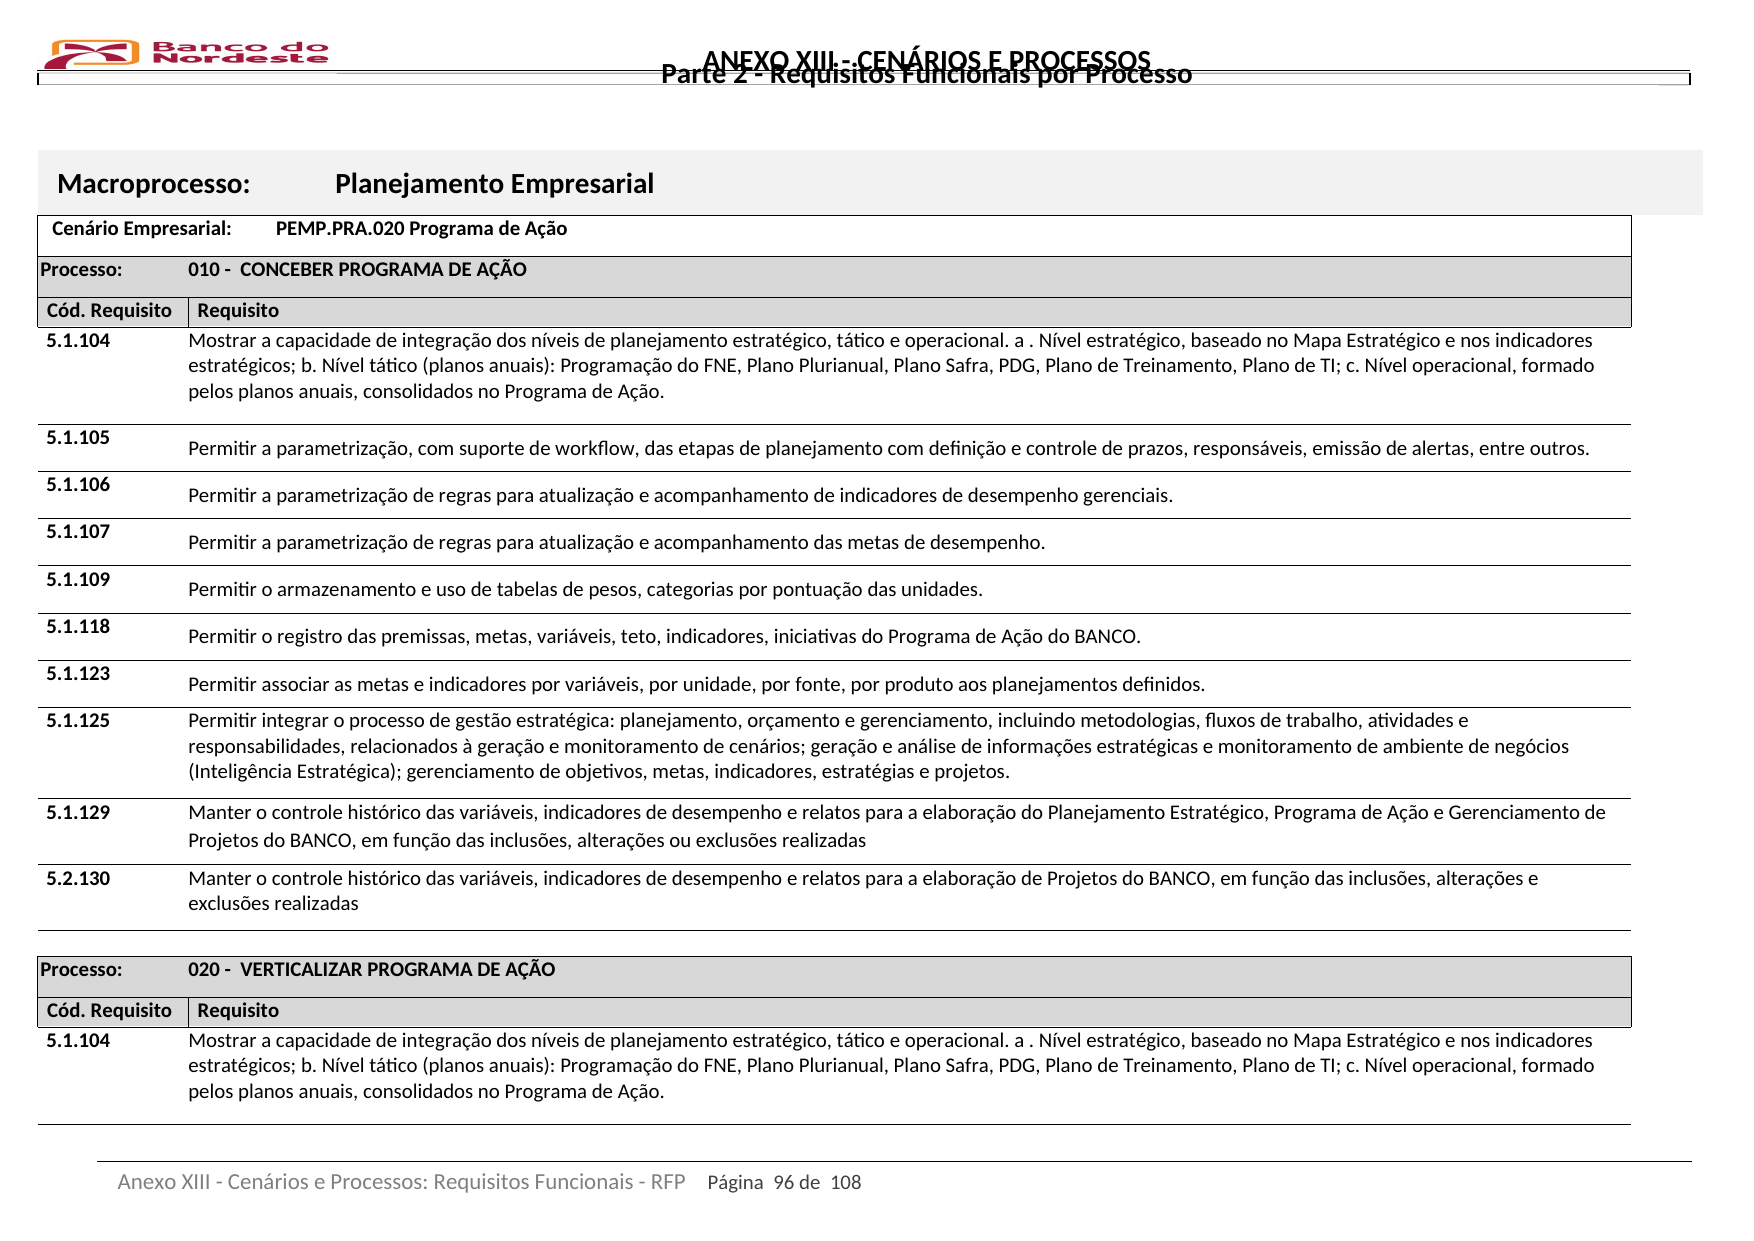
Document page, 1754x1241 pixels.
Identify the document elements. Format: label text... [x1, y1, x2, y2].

table_cell Permitir o armazenamento e uso de tabelas de pesos, categorias por pontuação das unidades. [188, 566, 1631, 613]
table_cell Mostrar a capacidade de integração dos níveis de planejamento estratégico, tático e operacional. a . Nível estratégico, baseado no Mapa Estratégico e nos indicadores estratégicos; b. Nível tático (planos anuais): Programação do FNE, Plano Plurianual, Plano Safra, PDG, Plano de Treinamento, Plano de TI; c. Nível operacional, formado pelos planos anuais, consolidados no Programa de Ação. [188, 1028, 1631, 1124]
table_cell [1632, 256, 1703, 297]
table_cell Processo: [38, 957, 188, 997]
table_cell [1631, 1026, 1703, 1124]
table_cell Requisito [189, 998, 1631, 1026]
table_cell Manter o controle histórico das variáveis, indicadores de desempenho e relatos para a elaboração de Projetos do BANCO, em função das inclusões, alterações e exclusões realizadas [188, 865, 1631, 930]
table_cell 020 - VERTICALIZAR PROGRAMA DE AÇÃO [188, 957, 1631, 997]
table_cell PEMP.PRA.020 Programa de Ação [276, 216, 1631, 256]
table_cell 5.1.109 [38, 566, 188, 613]
table_cell [1632, 215, 1703, 256]
table_cell [1632, 956, 1703, 997]
table_cell 5.1.129 [38, 799, 188, 864]
table_cell [188, 931, 1631, 956]
table_cell 5.1.107 [38, 519, 188, 565]
table_cell Requisito [189, 298, 1631, 326]
table_cell Permitir integrar o processo de gestão estratégica: planejamento, orçamento e gerenciamento, incluindo metodologias, fluxos de trabalho, atividades e responsabilidades, relacionados à geração e monitoramento de cenários; geração e análise de informações estratégicas e monitoramento de ambiente de negócios (Inteligência Estratégica); gerenciamento de objetivos, metas, indicadores, estratégias e projetos. [188, 708, 1631, 798]
table_cell 5.1.118 [38, 614, 188, 659]
table_cell [1631, 326, 1703, 424]
table_cell [1631, 613, 1703, 659]
table_cell [1631, 798, 1703, 864]
table_cell Macroprocesso: [38, 150, 335, 215]
table_cell Planejamento Empresarial [335, 150, 1703, 215]
table_cell 5.1.125 [38, 708, 188, 798]
table_cell [1631, 864, 1703, 930]
table_cell Permitir a parametrização de regras para atualização e acompanhamento das metas de desempenho. [188, 519, 1631, 565]
picture [37, 37, 338, 70]
table_cell Permitir a parametrização, com suporte de workflow, das etapas de planejamento com definição e controle de prazos, responsáveis, emissão de alertas, entre outros. [188, 425, 1631, 471]
table_cell Permitir o registro das premissas, metas, variáveis, teto, indicadores, iniciativas do Programa de Ação do BANCO. [188, 614, 1631, 659]
table_cell [1632, 997, 1703, 1026]
table_cell Processo: [38, 257, 188, 297]
table_cell Mostrar a capacidade de integração dos níveis de planejamento estratégico, tático e operacional. a . Nível estratégico, baseado no Mapa Estratégico e nos indicadores estratégicos; b. Nível tático (planos anuais): Programação do FNE, Plano Plurianual, Plano Safra, PDG, Plano de Treinamento, Plano de TI; c. Nível operacional, formado pelos planos anuais, consolidados no Programa de Ação. [188, 328, 1631, 424]
table_cell 010 - CONCEBER PROGRAMA DE AÇÃO [188, 257, 1631, 297]
table_cell [1631, 565, 1703, 613]
table_cell [1632, 297, 1703, 326]
table_cell [1631, 660, 1703, 707]
table_cell Cód. Requisito [38, 298, 188, 326]
table_cell Manter o controle histórico das variáveis, indicadores de desempenho e relatos para a elaboração do Planejamento Estratégico, Programa de Ação e Gerenciamento de Projetos do BANCO, em função das inclusões, alterações ou exclusões realizadas [188, 799, 1631, 864]
table_cell 5.1.104 [38, 328, 188, 424]
table_cell Permitir a parametrização de regras para atualização e acompanhamento de indicadores de desempenho gerenciais. [188, 472, 1631, 518]
table_cell [1631, 424, 1703, 471]
table_cell Permitir associar as metas e indicadores por variáveis, por unidade, por fonte, por produto aos planejamentos definidos. [188, 661, 1631, 707]
table_cell 5.1.106 [38, 472, 188, 518]
table_cell [1631, 518, 1703, 565]
table_cell Cenário Empresarial: [38, 216, 276, 256]
table_cell 5.1.123 [38, 661, 188, 707]
table_cell 5.1.105 [38, 425, 188, 471]
table_cell 5.2.130 [38, 865, 188, 930]
table_cell 5.1.104 [38, 1028, 188, 1124]
table_cell [1631, 707, 1703, 798]
table_cell [38, 931, 188, 956]
table_cell [1631, 471, 1703, 518]
table_cell Cód. Requisito [38, 998, 188, 1026]
table_cell [1631, 930, 1703, 956]
